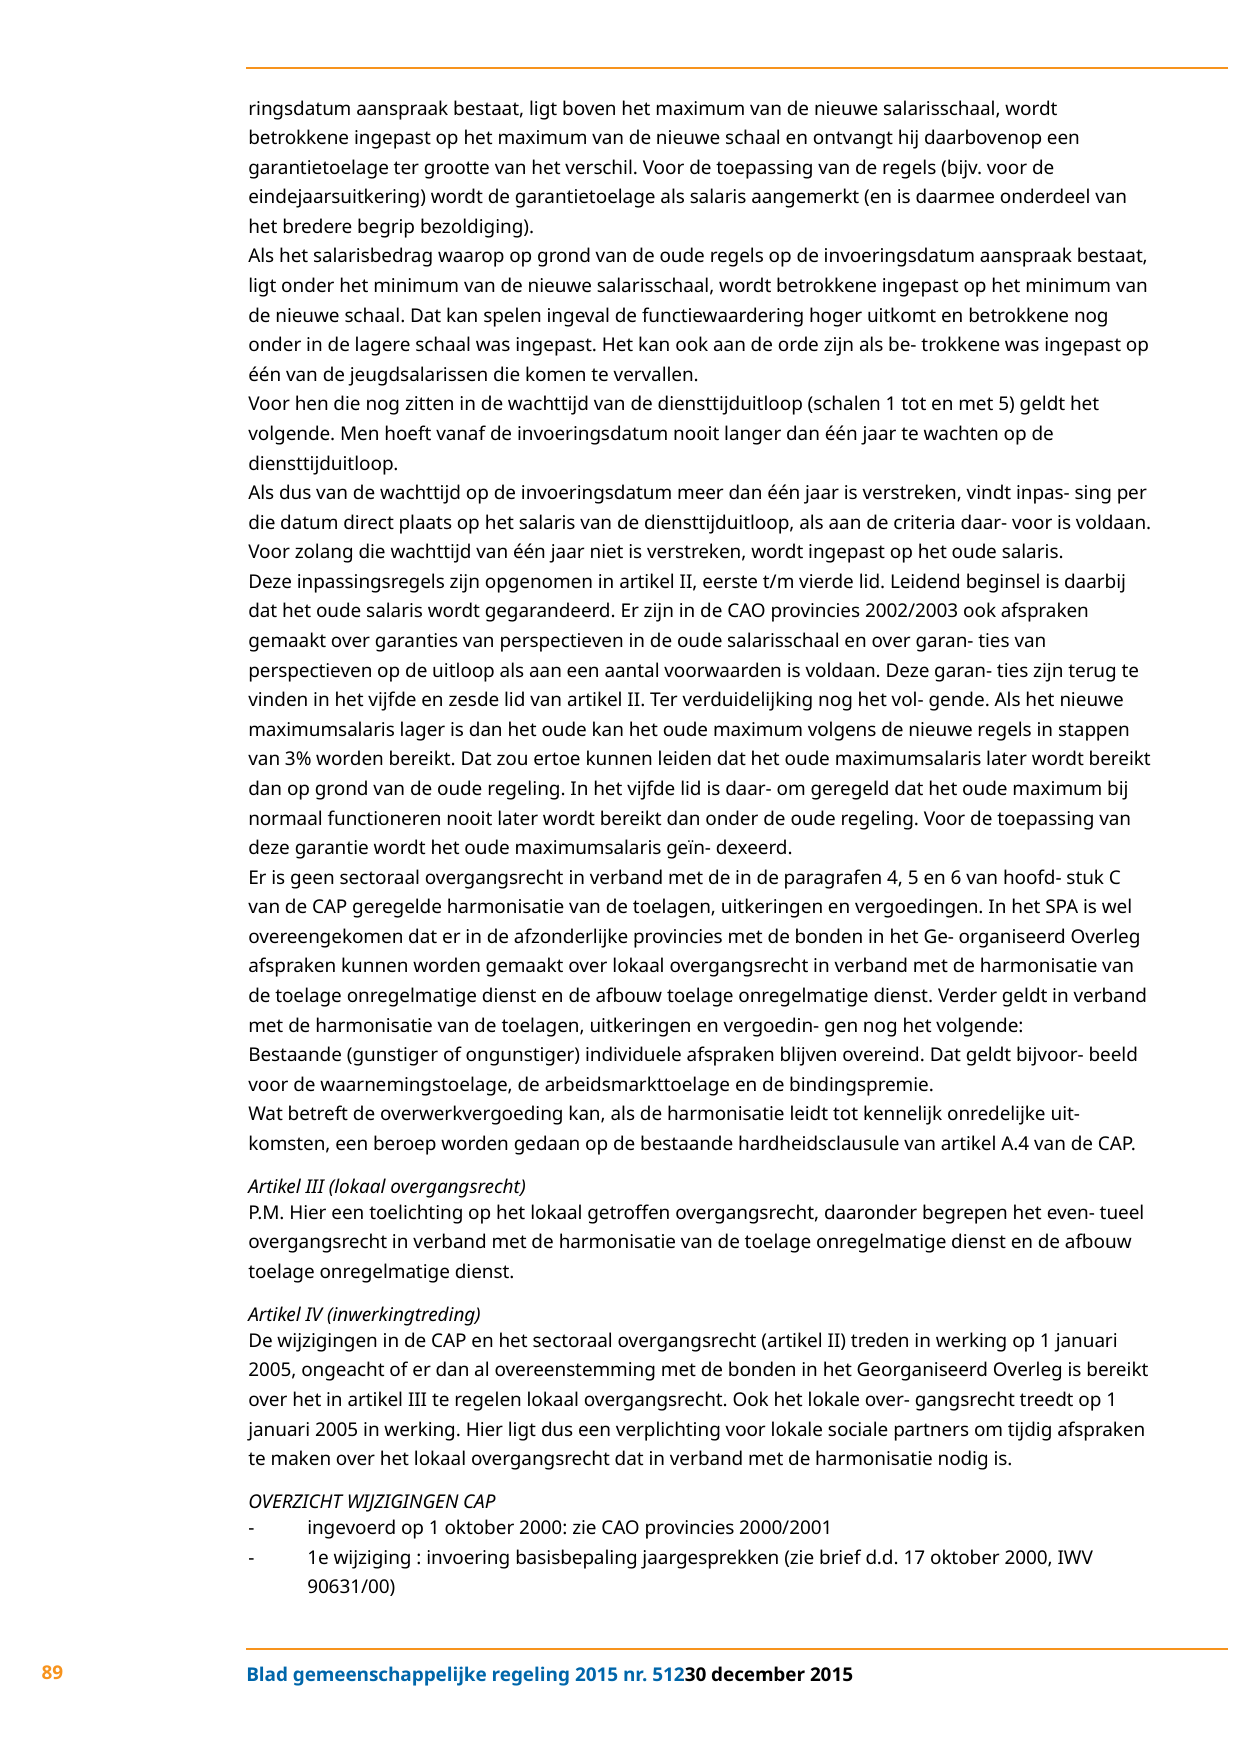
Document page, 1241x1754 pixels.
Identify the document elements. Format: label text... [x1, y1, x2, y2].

text Deze inpassingsregels zijn opgenomen in artikel II, eerste t/m vierde lid. Leidend beginsel is daarbij dat het oude salaris wordt gegarandeerd. Er zijn in de CAO provincies 2002/2003 ook afspraken gemaakt over garanties van perspectieven in de oude salarisschaal en over garan- ties van perspectieven op de uitloop als aan een aantal voorwaarden is voldaan. Deze garan- ties zijn terug te vinden in het vijfde en zesde lid van artikel II. Ter verduidelijking nog het vol- gende. Als het nieuwe maximumsalaris lager is dan het oude kan het oude maximum volgens de nieuwe regels in stappen van 3% worden bereikt. Dat zou ertoe kunnen leiden dat het oude maximumsalaris later wordt bereikt dan op grond van de oude regeling. In het vijfde lid is daar- om geregeld dat het oude maximum bij normaal functioneren nooit later wordt bereikt dan onder de oude regeling. Voor de toepassing van deze garantie wordt het oude maximumsalaris geïn- dexeerd. [248, 568, 1152, 860]
text Als het salarisbedrag waarop op grond van de oude regels op de invoeringsdatum aanspraak bestaat, ligt onder het minimum van de nieuwe salarisschaal, wordt betrokkene ingepast op het minimum van de nieuwe schaal. Dat kan spelen ingeval de functiewaardering hoger uitkomt en betrokkene nog onder in de lagere schaal was ingepast. Het kan ook aan de orde zijn als be- trokkene was ingepast op één van de jeugdsalarissen die komen te vervallen. [248, 243, 1152, 387]
text Voor hen die nog zitten in de wachttijd van de diensttijduitloop (schalen 1 tot en met 5) geldt het volgende. Men hoeft vanaf de invoeringsdatum nooit langer dan één jaar te wachten op de diensttijduitloop. [248, 391, 1152, 476]
list ingevoerd op 1 oktober 2000: zie CAO provincies 2000/2001 [248, 1514, 1152, 1540]
text Bestaande (gunstiger of ongunstiger) individuele afspraken blijven overeind. Dat geldt bijvoor- beeld voor de waarnemingstoelage, de arbeidsmarkttoelage en de bindingspremie. [248, 1041, 1152, 1097]
text Er is geen sectoraal overgangsrecht in verband met de in de paragrafen 4, 5 en 6 van hoofd- stuk C van de CAP geregelde harmonisatie van de toelagen, uitkeringen en vergoedingen. In het SPA is wel overeengekomen dat er in de afzonderlijke provincies met de bonden in het Ge- organiseerd Overleg afspraken kunnen worden gemaakt over lokaal overgangsrecht in verband met de harmonisatie van de toelage onregelmatige dienst en de afbouw toelage onregelmatige dienst. Verder geldt in verband met de harmonisatie van de toelagen, uitkeringen en vergoedin- gen nog het volgende: [248, 864, 1152, 1038]
text ringsdatum aanspraak bestaat, ligt boven het maximum van de nieuwe salarisschaal, wordt betrokkene ingepast op het maximum van de nieuwe schaal en ontvangt hij daarbovenop een garantietoelage ter grootte van het verschil. Voor de toepassing van de regels (bijv. voor de [248, 95, 1152, 180]
text Artikel IV (inwerkingtreding) [248, 1301, 1152, 1327]
text Wat betreft de overwerkvergoeding kan, als de harmonisatie leidt tot kennelijk onredelijke uit- komsten, een beroep worden gedaan op de bestaande hardheidsclausule van artikel A.4 van de CAP. [248, 1101, 1152, 1156]
text Als dus van de wachttijd op de invoeringsdatum meer dan één jaar is verstreken, vindt inpas- sing per die datum direct plaats op het salaris van de diensttijduitloop, als aan de criteria daar- voor is voldaan. Voor zolang die wachttijd van één jaar niet is verstreken, wordt ingepast op het oude salaris. [248, 479, 1152, 564]
text P.M. Hier een toelichting op het lokaal getroffen overgangsrecht, daaronder begrepen het even- tueel overgangsrecht in verband met de harmonisatie van de toelage onregelmatige dienst en de afbouw toelage onregelmatige dienst. [248, 1199, 1152, 1284]
text eindejaarsuitkering) wordt de garantietoelage als salaris aangemerkt (en is daarmee onderdeel van het bredere begrip bezoldiging). [248, 183, 1152, 239]
picture [41, 47, 231, 172]
text OVERZICHT WIJZIGINGEN CAP [248, 1488, 1152, 1514]
list 1e wijziging : invoering basisbepaling jaargesprekken (zie brief d.d. 17 oktober 2000, IWV 90631/00) [248, 1544, 1152, 1599]
text Artikel III (lokaal overgangsrecht) [248, 1173, 1152, 1199]
text De wijzigingen in de CAP en het sectoraal overgangsrecht (artikel II) treden in werking op 1 januari 2005, ongeacht of er dan al overeenstemming met de bonden in het Georganiseerd Overleg is bereikt over het in artikel III te regelen lokaal overgangsrecht. Ook het lokale over- gangsrecht treedt op 1 januari 2005 in werking. Hier ligt dus een verplichting voor lokale sociale partners om tijdig afspraken te maken over het lokaal overgangsrecht dat in verband met de harmonisatie nodig is. [248, 1327, 1152, 1471]
